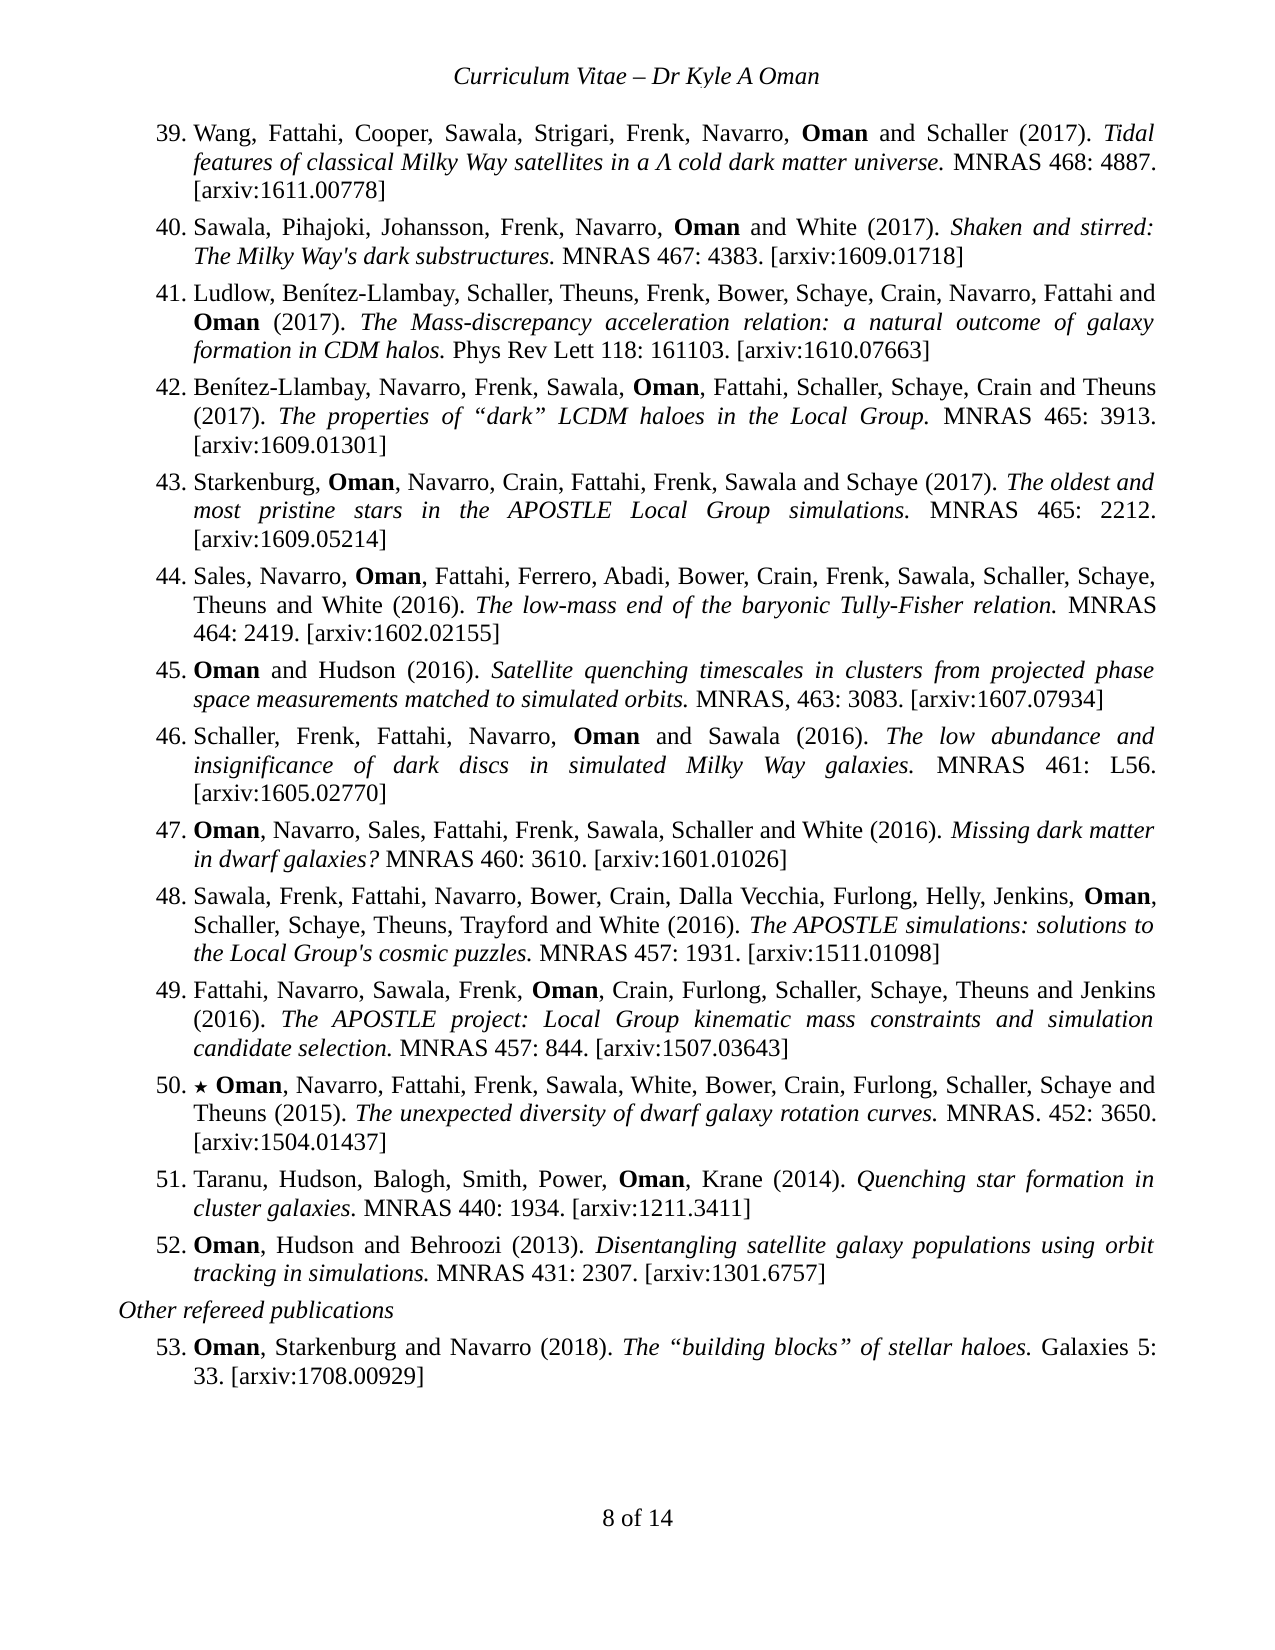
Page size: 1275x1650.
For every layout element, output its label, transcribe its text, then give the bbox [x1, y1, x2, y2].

list ★ Oman, Navarro, Fattahi, Frenk, Sawala, White, Bower, Crain, Furlong, Schaller, Schaye and Theuns (2015). The unexpected diversity of dwarf galaxy rotation curves. MNRAS. 452: 3650. [arxiv:1504.01437] [156, 1070, 1157, 1156]
list Ludlow, Benítez-Llambay, Schaller, Theuns, Frenk, Bower, Schaye, Crain, Navarro, Fattahi and Oman (2017). The Mass-discrepancy acceleration relation: a natural outcome of galaxy formation in CDM halos. Phys Rev Lett 118: 161103. [arxiv:1610.07663] [156, 278, 1157, 364]
list Oman, Hudson and Behroozi (2013). Disentangling satellite galaxy populations using orbit tracking in simulations. MNRAS 431: 2307. [arxiv:1301.6757] [156, 1230, 1157, 1287]
list Wang, Fattahi, Cooper, Sawala, Strigari, Frenk, Navarro, Oman and Schaller (2017). Tidal features of classical Milky Way satellites in a Λ cold dark matter universe. MNRAS 468: 4887. [arxiv:1611.00778] [156, 118, 1157, 204]
list Schaller, Frenk, Fattahi, Navarro, Oman and Sawala (2016). The low abundance and insignificance of dark discs in simulated Milky Way galaxies. MNRAS 461: L56. [arxiv:1605.02770] [156, 721, 1157, 807]
list Oman, Starkenburg and Navarro (2018). The “building blocks” of stellar haloes. Galaxies 5: 33. [arxiv:1708.00929] [156, 1332, 1157, 1390]
list Benítez-Llambay, Navarro, Frenk, Sawala, Oman, Fattahi, Schaller, Schaye, Crain and Theuns (2017). The properties of “dark” LCDM haloes in the Local Group. MNRAS 465: 3913. [arxiv:1609.01301] [156, 372, 1157, 458]
list Oman and Hudson (2016). Satellite quenching timescales in clusters from projected phase space measurements matched to simulated orbits. MNRAS, 463: 3083. [arxiv:1607.07934] [156, 655, 1157, 713]
list Sawala, Pihajoki, Johansson, Frenk, Navarro, Oman and White (2017). Shaken and stirred: The Milky Way's dark substructures. MNRAS 467: 4383. [arxiv:1609.01718] [156, 212, 1157, 270]
list Fattahi, Navarro, Sawala, Frenk, Oman, Crain, Furlong, Schaller, Schaye, Theuns and Jenkins (2016). The APOSTLE project: Local Group kinematic mass constraints and simulation candidate selection. MNRAS 457: 844. [arxiv:1507.03643] [156, 975, 1157, 1062]
text Other refereed publications [118, 1295, 1157, 1324]
list Sawala, Frenk, Fattahi, Navarro, Bower, Crain, Dalla Vecchia, Furlong, Helly, Jenkins, Oman, Schaller, Schaye, Theuns, Trayford and White (2016). The APOSTLE simulations: solutions to the Local Group's cosmic puzzles. MNRAS 457: 1931. [arxiv:1511.01098] [156, 881, 1157, 967]
list Oman, Navarro, Sales, Fattahi, Frenk, Sawala, Schaller and White (2016). Missing dark matter in dwarf galaxies? MNRAS 460: 3610. [arxiv:1601.01026] [156, 815, 1157, 873]
list Starkenburg, Oman, Navarro, Crain, Fattahi, Frenk, Sawala and Schaye (2017). The oldest and most pristine stars in the APOSTLE Local Group simulations. MNRAS 465: 2212. [arxiv:1609.05214] [156, 467, 1157, 553]
list Taranu, Hudson, Balogh, Smith, Power, Oman, Krane (2014). Quenching star formation in cluster galaxies. MNRAS 440: 1934. [arxiv:1211.3411] [156, 1164, 1157, 1222]
list Sales, Navarro, Oman, Fattahi, Ferrero, Abadi, Bower, Crain, Frenk, Sawala, Schaller, Schaye, Theuns and White (2016). The low-mass end of the baryonic Tully-Fisher relation. MNRAS 464: 2419. [arxiv:1602.02155] [156, 561, 1157, 647]
